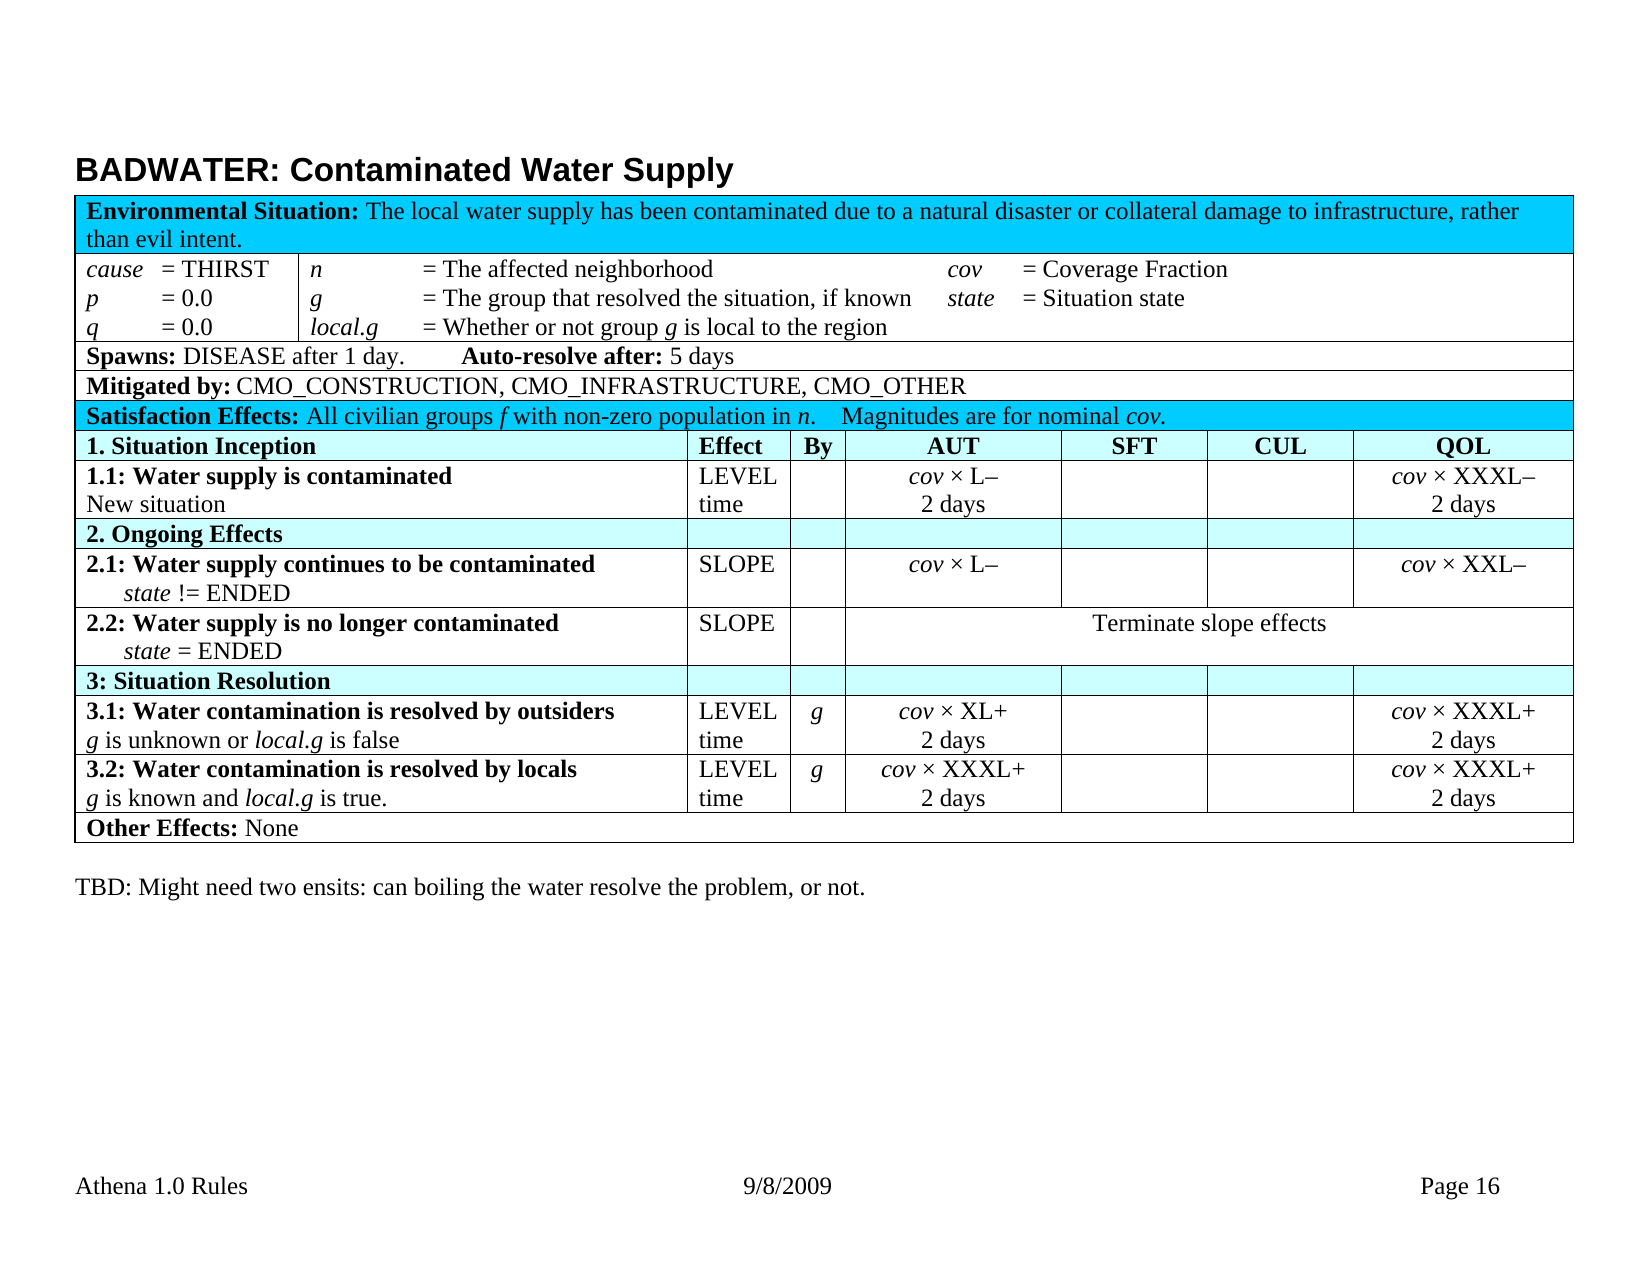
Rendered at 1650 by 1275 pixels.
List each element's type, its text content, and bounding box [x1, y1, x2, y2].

table_cell LEVEL time [688, 696, 790, 753]
table_cell cause = THIRST p = 0.0 q = 0.0 [76, 254, 298, 341]
table_cell LEVEL time [688, 755, 790, 812]
text BADWATER: Contaminated Water Supply [75, 150, 1575, 188]
table_cell [1208, 519, 1353, 548]
table_cell 2.2: Water supply is no longer contaminated state = ENDED [76, 608, 687, 665]
table_cell 1. Situation Inception [76, 431, 687, 460]
table_cell [1208, 549, 1353, 607]
table_cell cov × XXXL+ 2 days [846, 755, 1061, 812]
table_cell [688, 519, 790, 548]
table_cell [1062, 666, 1207, 695]
table_cell cov × XXXL– 2 days [1354, 461, 1573, 518]
table_cell SLOPE [688, 608, 790, 665]
table_cell Terminate slope effects [846, 608, 1573, 665]
table_cell cov × XXXL+ 2 days [1354, 696, 1573, 753]
table_cell 3: Situation Resolution [76, 666, 687, 695]
table_cell [1354, 666, 1573, 695]
table_cell 2. Ongoing Effects [76, 519, 687, 548]
table_cell [1208, 696, 1353, 753]
table_cell 2.1: Water supply continues to be contaminated state != ENDED [76, 549, 687, 607]
table_cell [1062, 755, 1207, 812]
table_header Environmental Situation: The local water supply has been contaminated due to a natural disaster or collateral damage to infrastructure, rather than evil intent. [76, 196, 1573, 253]
table_cell g [791, 696, 845, 753]
table_cell g [791, 755, 845, 812]
table_cell By [791, 431, 845, 460]
table_cell QOL [1354, 431, 1573, 460]
table_cell cov × L– [846, 549, 1061, 607]
table_cell 3.1: Water contamination is resolved by outsiders g is unknown or local.g is false [76, 696, 687, 753]
table_cell 1.1: Water supply is contaminated New situation [76, 461, 687, 518]
table_cell Mitigated by: CMO_CONSTRUCTION, CMO_INFRASTRUCTURE, CMO_OTHER [76, 371, 1573, 400]
table_cell Satisfaction Effects: All civilian groups f with non-zero population in n. Magnitudes are for nominal cov. [76, 401, 1573, 430]
table_cell Effect [688, 431, 790, 460]
table_cell CUL [1208, 431, 1353, 460]
table_cell SFT [1062, 431, 1207, 460]
table_cell [1062, 461, 1207, 518]
table_cell Spawns: DISEASE after 1 day. Auto-resolve after: 5 days [76, 342, 1573, 370]
table_cell [791, 666, 845, 695]
table_cell AUT [846, 431, 1061, 460]
table_cell cov × XXXL+ 2 days [1354, 755, 1573, 812]
table_cell [1208, 461, 1353, 518]
table_cell Other Effects: None [76, 813, 1573, 842]
table_cell [1208, 666, 1353, 695]
table_cell [791, 608, 845, 665]
text TBD: Might need two ensits: can boiling the water resolve the problem, or not. [75, 872, 1575, 900]
table_cell [1062, 519, 1207, 548]
table_cell [791, 549, 845, 607]
table_cell [846, 519, 1061, 548]
table_cell [1354, 519, 1573, 548]
table_cell n = The affected neighborhood cov = Coverage Fraction g = The group that resolved the situation, if known state = Situation state local.g = Whether or not group g is local to the region [299, 254, 1573, 341]
table_cell cov × XL+ 2 days [846, 696, 1061, 753]
table_cell [846, 666, 1061, 695]
table_cell [688, 666, 790, 695]
table_cell LEVEL time [688, 461, 790, 518]
table_cell [791, 519, 845, 548]
table_cell cov × XXL– [1354, 549, 1573, 607]
table_cell 3.2: Water contamination is resolved by locals g is known and local.g is true. [76, 755, 687, 812]
table_cell [1208, 755, 1353, 812]
table_cell cov × L– 2 days [846, 461, 1061, 518]
table_cell [1062, 549, 1207, 607]
table_cell [1062, 696, 1207, 753]
table_cell SLOPE [688, 549, 790, 607]
table_cell [791, 461, 845, 518]
